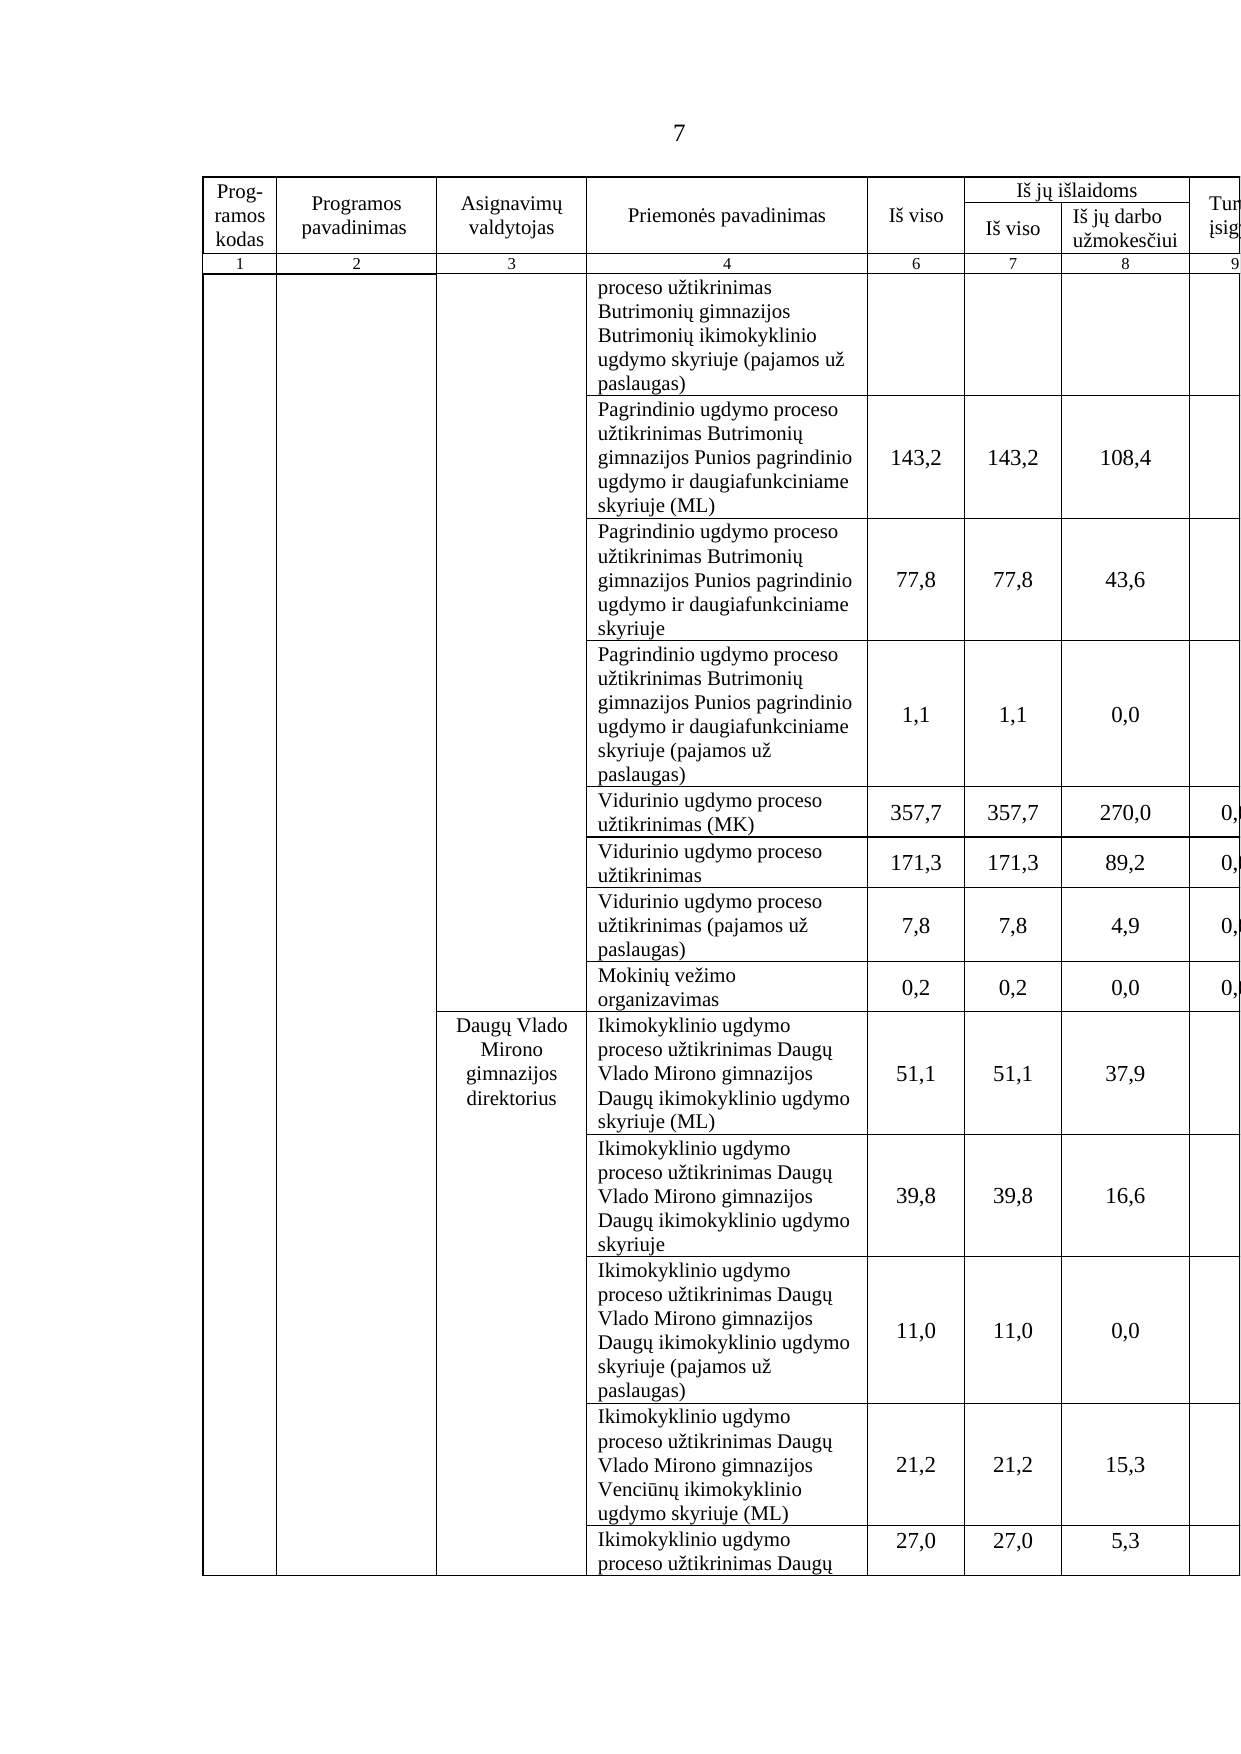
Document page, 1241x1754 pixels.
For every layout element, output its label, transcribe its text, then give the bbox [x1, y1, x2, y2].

table_cell 270,0 [1062, 787, 1189, 836]
table_cell Ikimokyklinio ugdymo proceso užtikrinimas Daugų Vlado Mirono gimnazijos Daugų ikimokyklinio ugdymo skyriuje (pajamos už paslaugas) [587, 1257, 867, 1402]
table_cell 21,2 [868, 1404, 964, 1525]
table_cell [1190, 1135, 1239, 1256]
table_cell 15,3 [1062, 1404, 1189, 1525]
table_cell 11,0 [965, 1257, 1061, 1402]
table_cell 7,8 [965, 888, 1061, 961]
table_cell 51,1 [868, 1012, 964, 1133]
table_cell Mokinių vežimo organizavimas [587, 962, 867, 1011]
table_cell 143,2 [965, 396, 1061, 517]
table_cell [437, 274, 586, 1011]
table_cell 11,0 [868, 1257, 964, 1402]
table_cell [1190, 274, 1239, 395]
table_cell 1,1 [868, 641, 964, 786]
table_header Programos pavadinimas [277, 178, 436, 252]
table_cell Vidurinio ugdymo proceso užtikrinimas [587, 838, 867, 887]
table_cell 0,0 [1062, 641, 1189, 786]
table_cell 77,8 [965, 519, 1061, 640]
table_cell [965, 274, 1061, 395]
table_cell 0,0 [1190, 787, 1239, 836]
table_cell [1190, 1257, 1239, 1402]
table_cell 0,2 [868, 962, 964, 1011]
table_cell 0,0 [1062, 962, 1189, 1011]
table_header Asignavimų valdytojas [437, 178, 586, 252]
table_cell 4,9 [1062, 888, 1189, 961]
table_cell 108,4 [1062, 396, 1189, 517]
table_cell 39,8 [965, 1135, 1061, 1256]
table_cell 4 [587, 254, 867, 273]
table_cell Iš jų darbo užmokesčiui [1062, 203, 1189, 252]
table_cell 1,1 [965, 641, 1061, 786]
table_cell proceso užtikrinimas Butrimonių gimnazijos Butrimonių ikimokyklinio ugdymo skyriuje (pajamos už paslaugas) [587, 274, 867, 395]
table_cell 171,3 [868, 838, 964, 887]
table_cell 0,0 [1062, 1257, 1189, 1402]
table_cell 37,9 [1062, 1012, 1189, 1133]
table_cell [1190, 519, 1239, 640]
table_cell [204, 275, 276, 1575]
table_cell 6 [868, 254, 964, 273]
table_cell 143,2 [868, 396, 964, 517]
table_cell [1190, 1526, 1239, 1575]
table_cell 8 [1062, 254, 1189, 273]
table_header Priemonės pavadinimas [587, 178, 867, 252]
table_cell 39,8 [868, 1135, 964, 1256]
table_cell [1190, 396, 1239, 517]
table_cell 43,6 [1062, 519, 1189, 640]
table_cell Ikimokyklinio ugdymo proceso užtikrinimas Daugų [587, 1526, 867, 1575]
table_cell 7,8 [868, 888, 964, 961]
table_cell Iš viso [965, 203, 1061, 252]
table_cell [1062, 274, 1189, 395]
table_cell 9 [1190, 254, 1240, 273]
table_cell Daugų Vlado Mirono gimnazijos direktorius [437, 1012, 586, 1575]
table_cell Pagrindinio ugdymo proceso užtikrinimas Butrimonių gimnazijos Punios pagrindinio ugdymo ir daugiafunkciniame skyriuje (ML) [587, 396, 867, 517]
table_cell Vidurinio ugdymo proceso užtikrinimas (MK) [587, 787, 867, 836]
table_cell 171,3 [965, 838, 1061, 887]
table_cell Ikimokyklinio ugdymo proceso užtikrinimas Daugų Vlado Mirono gimnazijos Venciūnų ikimokyklinio ugdymo skyriuje (ML) [587, 1404, 867, 1525]
table_cell 16,6 [1062, 1135, 1189, 1256]
table_cell 27,0 [965, 1526, 1061, 1575]
table_cell 357,7 [965, 787, 1061, 836]
table_cell 7 [965, 254, 1061, 273]
table_cell [868, 274, 964, 395]
table_cell 0,0 [1190, 838, 1239, 887]
table_cell Ikimokyklinio ugdymo proceso užtikrinimas Daugų Vlado Mirono gimnazijos Daugų ikimokyklinio ugdymo skyriuje [587, 1135, 867, 1256]
table_cell 2 [277, 254, 436, 273]
table_cell [277, 275, 436, 1575]
table_cell Pagrindinio ugdymo proceso užtikrinimas Butrimonių gimnazijos Punios pagrindinio ugdymo ir daugiafunkciniame skyriuje [587, 519, 867, 640]
table_cell 1 [203, 254, 276, 273]
table_cell 27,0 [868, 1526, 964, 1575]
table_cell Pagrindinio ugdymo proceso užtikrinimas Butrimonių gimnazijos Punios pagrindinio ugdymo ir daugiafunkciniame skyriuje (pajamos už paslaugas) [587, 641, 867, 786]
table_header Iš viso [868, 178, 964, 252]
table_cell 0,0 [1190, 888, 1239, 961]
table_header Prog-ramos kodas [204, 178, 276, 252]
table_cell 3 [437, 254, 586, 273]
table_cell [1190, 641, 1239, 786]
table_cell Ikimokyklinio ugdymo proceso užtikrinimas Daugų Vlado Mirono gimnazijos Daugų ikimokyklinio ugdymo skyriuje (ML) [587, 1012, 867, 1133]
table_cell [1190, 1012, 1239, 1133]
table_cell 21,2 [965, 1404, 1061, 1525]
table_cell 5,3 [1062, 1526, 1189, 1575]
table_cell 77,8 [868, 519, 964, 640]
table_cell 0,2 [965, 962, 1061, 1011]
table_cell 357,7 [868, 787, 964, 836]
table_cell Vidurinio ugdymo proceso užtikrinimas (pajamos už paslaugas) [587, 888, 867, 961]
table_header Turtui įsigyti [1190, 178, 1239, 252]
table_cell 89,2 [1062, 838, 1189, 887]
table_cell 0,0 [1190, 962, 1239, 1011]
table_header Iš jų išlaidoms [965, 178, 1189, 202]
table_cell 51,1 [965, 1012, 1061, 1133]
table_cell [1190, 1404, 1239, 1525]
